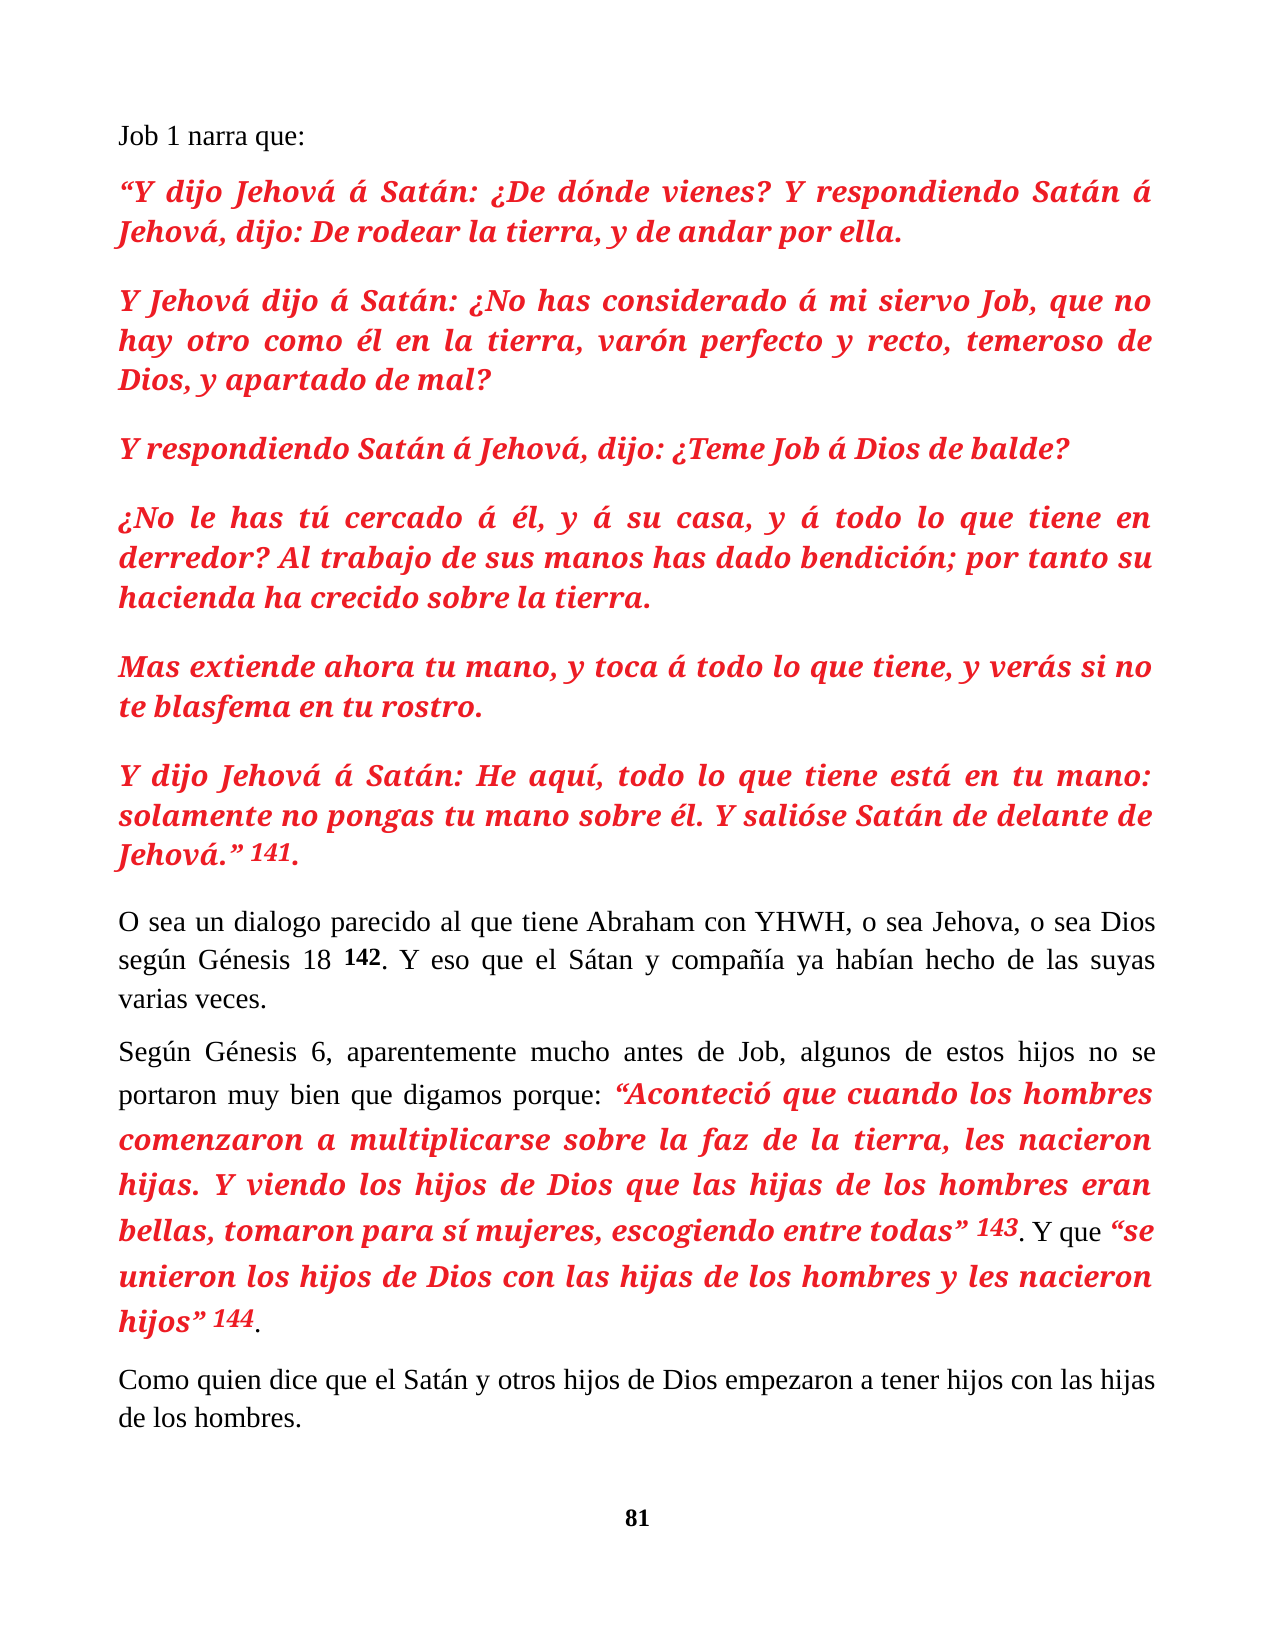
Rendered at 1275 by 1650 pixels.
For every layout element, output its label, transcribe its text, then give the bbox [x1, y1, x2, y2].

text Como quien dice que el Satán y otros hijos de Dios empezaron a tener hijos con las hijas de los hombres. [118, 1362, 1157, 1434]
text Mas extiende ahora tu mano, y toca á todo lo que tiene, y verás si no te blasfema en tu rostro. [118, 646, 1157, 726]
text Y respondiendo Satán á Jehová, dijo: ¿Teme Job á Dios de balde? [118, 429, 1157, 468]
text Y dijo Jehová á Satán: He aquí, todo lo que tiene está en tu mano: solamente no pongas tu mano sobre él. Y salióse Satán de delante de Jehová.” . [118, 755, 1157, 874]
text Job 1 narra que: [118, 118, 1157, 152]
text Según Génesis 6, aparentemente mucho antes de Job, algunos de estos hijos no se portaron muy bien que digamos porque: “Aconteció que cuando los hombres comenzaron a multiplicarse sobre la faz de la tierra, les nacieron hijas. Y viendo los hijos de Dios que las hijas de los hombres eran bellas, tomaron para sí mujeres, escogiendo entre todas” . Y que “se unieron los hijos de Dios con las hijas de los hombres y les nacieron hijos” . [118, 1034, 1157, 1341]
text ¿No le has tú cercado á él, y á su casa, y á todo lo que tiene en derredor? Al trabajo de sus manos has dado bendición; por tanto su hacienda ha crecido sobre la tierra. [118, 498, 1157, 617]
text “Y dijo Jehová á Satán: ¿De dónde vienes? Y respondiendo Satán á Jehová, dijo: De rodear la tierra, y de andar por ella. [118, 171, 1157, 251]
text Y Jehová dijo á Satán: ¿No has considerado á mi siervo Job, que no hay otro como él en la tierra, varón perfecto y recto, temeroso de Dios, y apartado de mal? [118, 280, 1157, 399]
text O sea un dialogo parecido al que tiene Abraham con YHWH, o sea Jehova, o sea Dios según Génesis 18 . Y eso que el Sátan y compañía ya habían hecho de las suyas varias veces. [118, 904, 1157, 1014]
